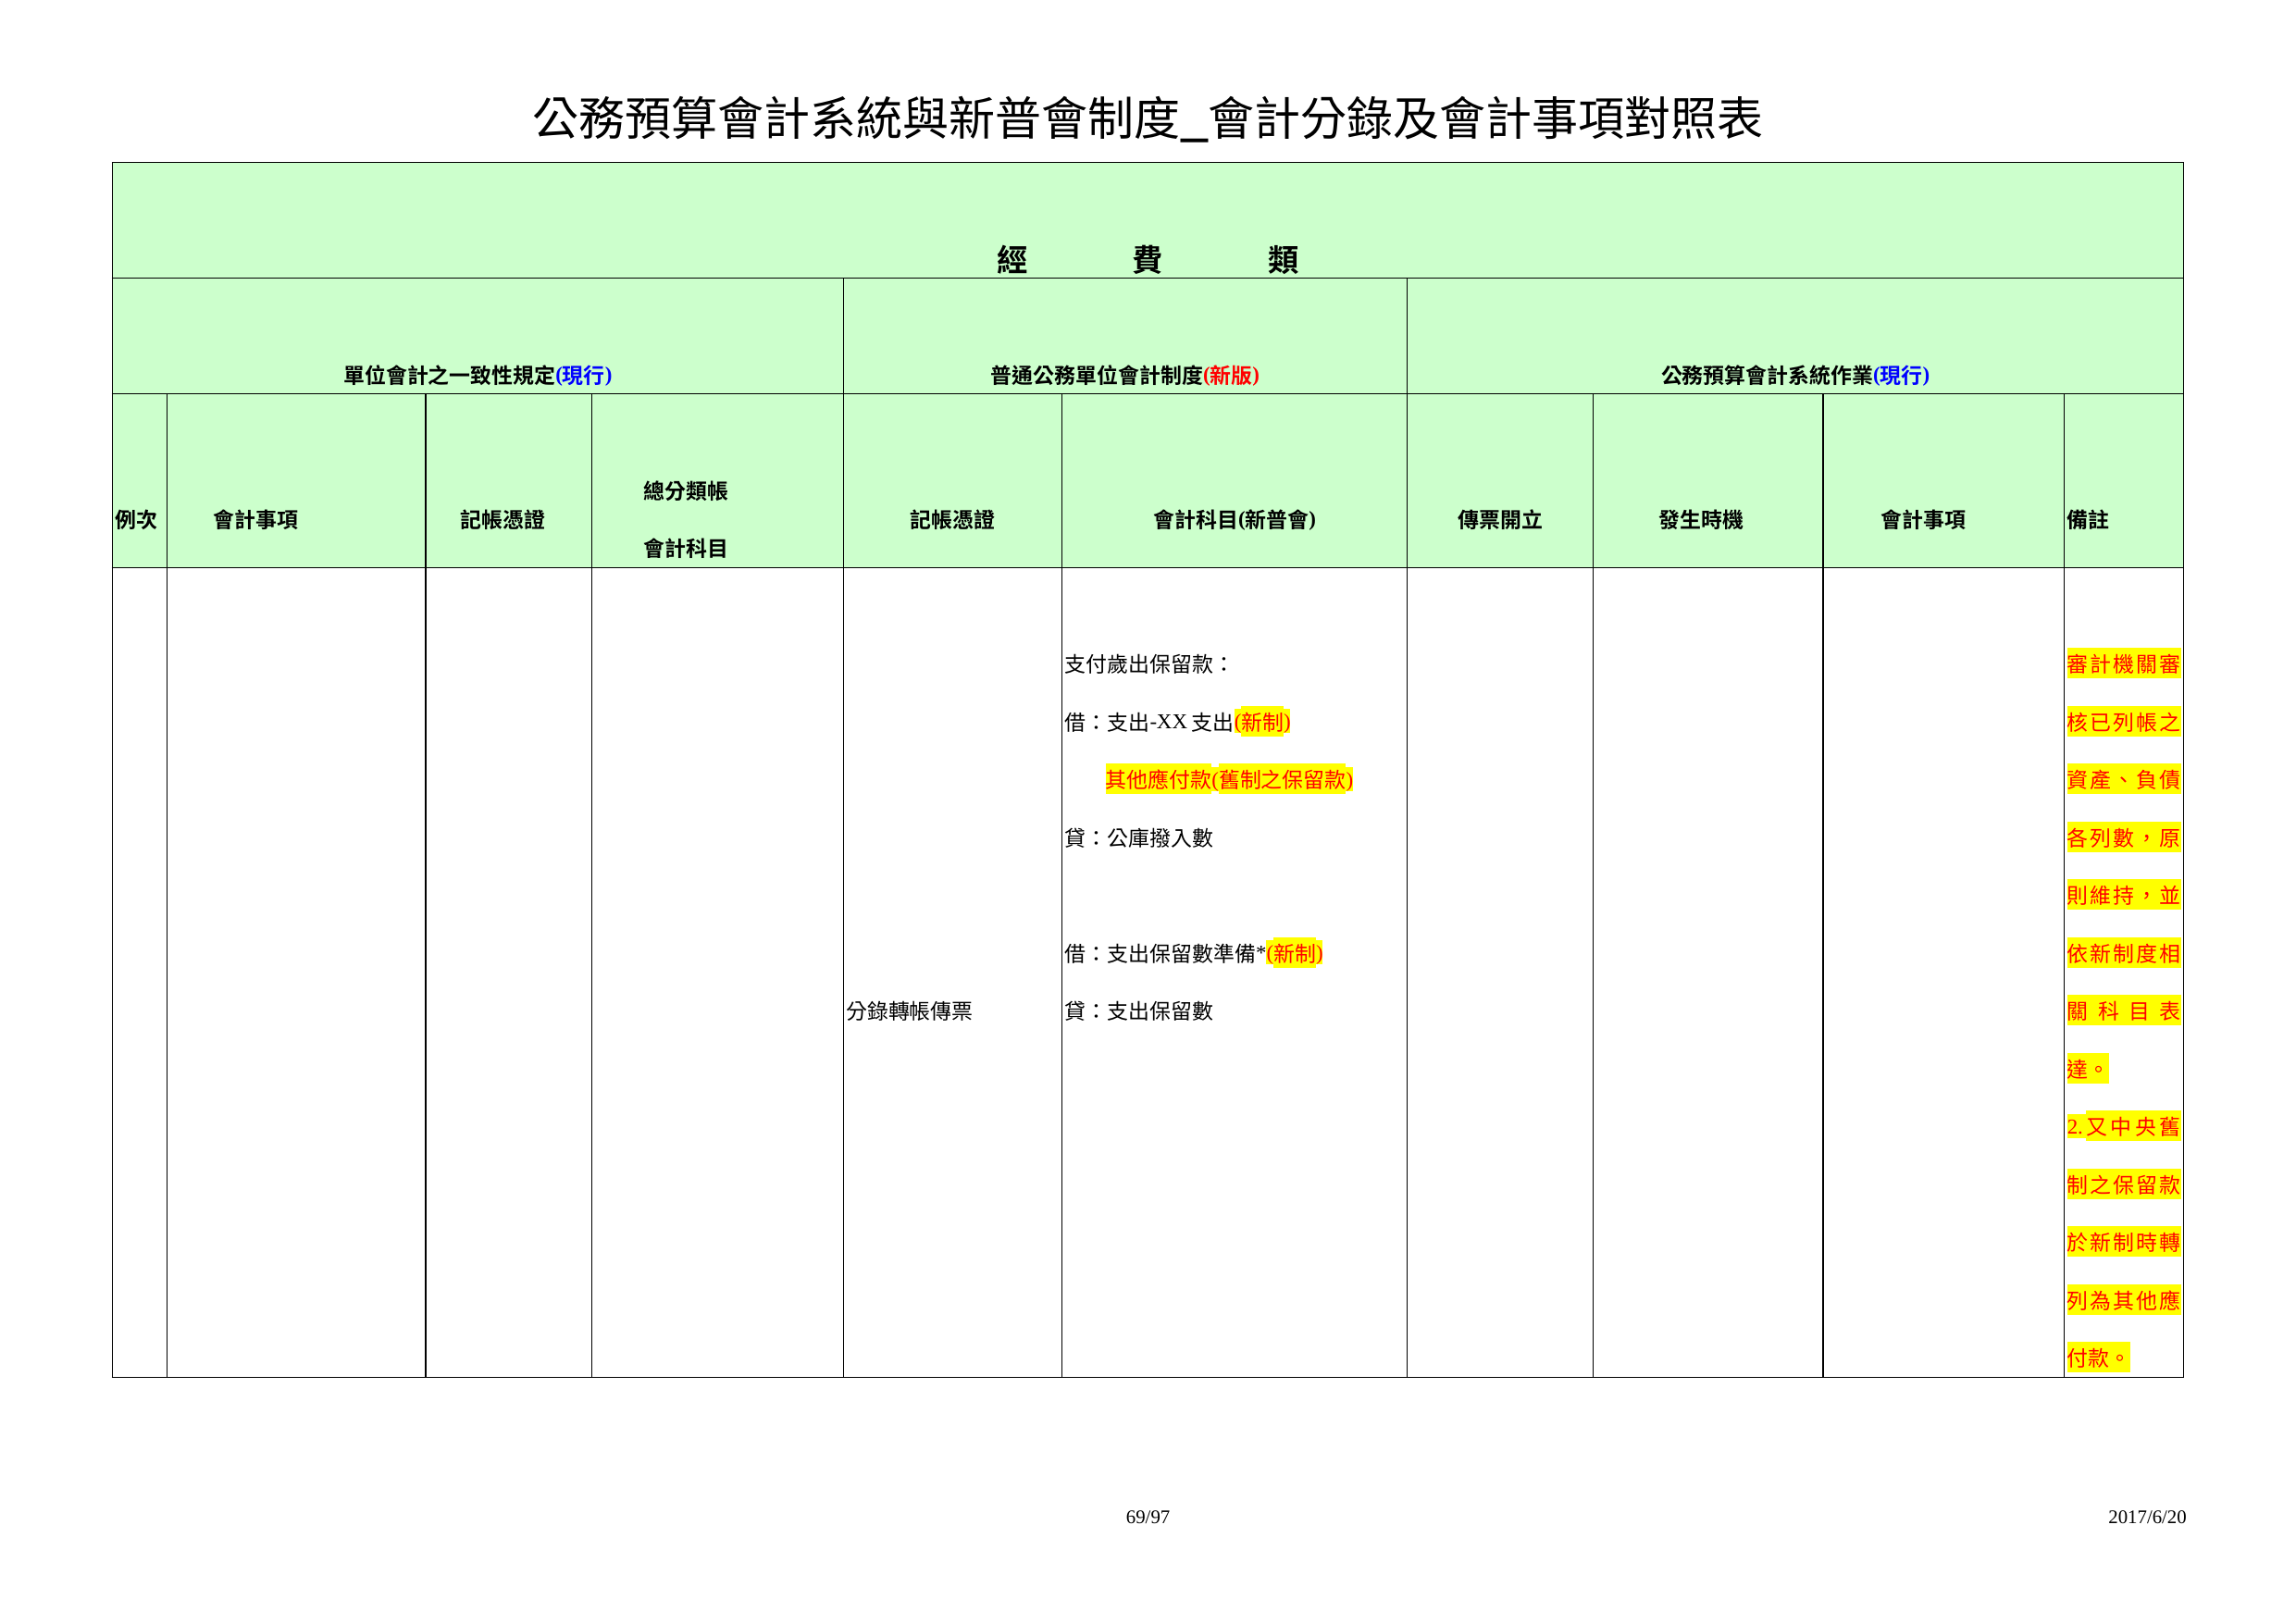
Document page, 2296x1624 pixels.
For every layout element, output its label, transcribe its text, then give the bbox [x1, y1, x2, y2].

table_cell 傳票開立 [1408, 394, 1593, 567]
table_cell 記帳憑證 [427, 394, 591, 567]
table_cell 總分類帳 會計科目 [592, 394, 843, 567]
table_cell [592, 568, 843, 1377]
table_cell 記帳憑證 [844, 394, 1061, 567]
table_cell 例次 [113, 394, 167, 567]
table_cell 公務預算會計系統作業(現行) [1408, 279, 2183, 393]
table_cell [1594, 568, 1822, 1377]
table_cell 普通公務單位會計制度(新版) [844, 279, 1407, 393]
table_header 經 費 類 [113, 163, 2183, 278]
table_cell [1408, 568, 1593, 1377]
table_cell [113, 568, 167, 1377]
table_cell 單位會計之一致性規定(現行) [113, 279, 843, 393]
table_cell 備註 [2065, 394, 2183, 567]
table_cell 支付歲出保留款： 借：支出-XX支出(新制) 其他應付款(舊制之保留款) 貸：公庫撥入數 借：支出保留數準備*(新制) 貸：支出保留數 [1062, 568, 1407, 1377]
table_cell [168, 568, 425, 1377]
table_cell 會計事項 [168, 394, 425, 567]
table_cell 會計事項 [1824, 394, 2064, 567]
table_cell 分錄轉帳傳票 [844, 568, 1061, 1377]
table_cell 會計科目(新普會) [1062, 394, 1407, 567]
table_cell 審計機關審核已列帳之資產、負債各列數，原則維持，並依新制度相關科目表達。 2.又中央舊制之保留款於新制時轉列為其他應付款。 [2065, 568, 2183, 1377]
table_cell [1824, 568, 2064, 1377]
table_cell [427, 568, 591, 1377]
table_cell 發生時機 [1594, 394, 1822, 567]
